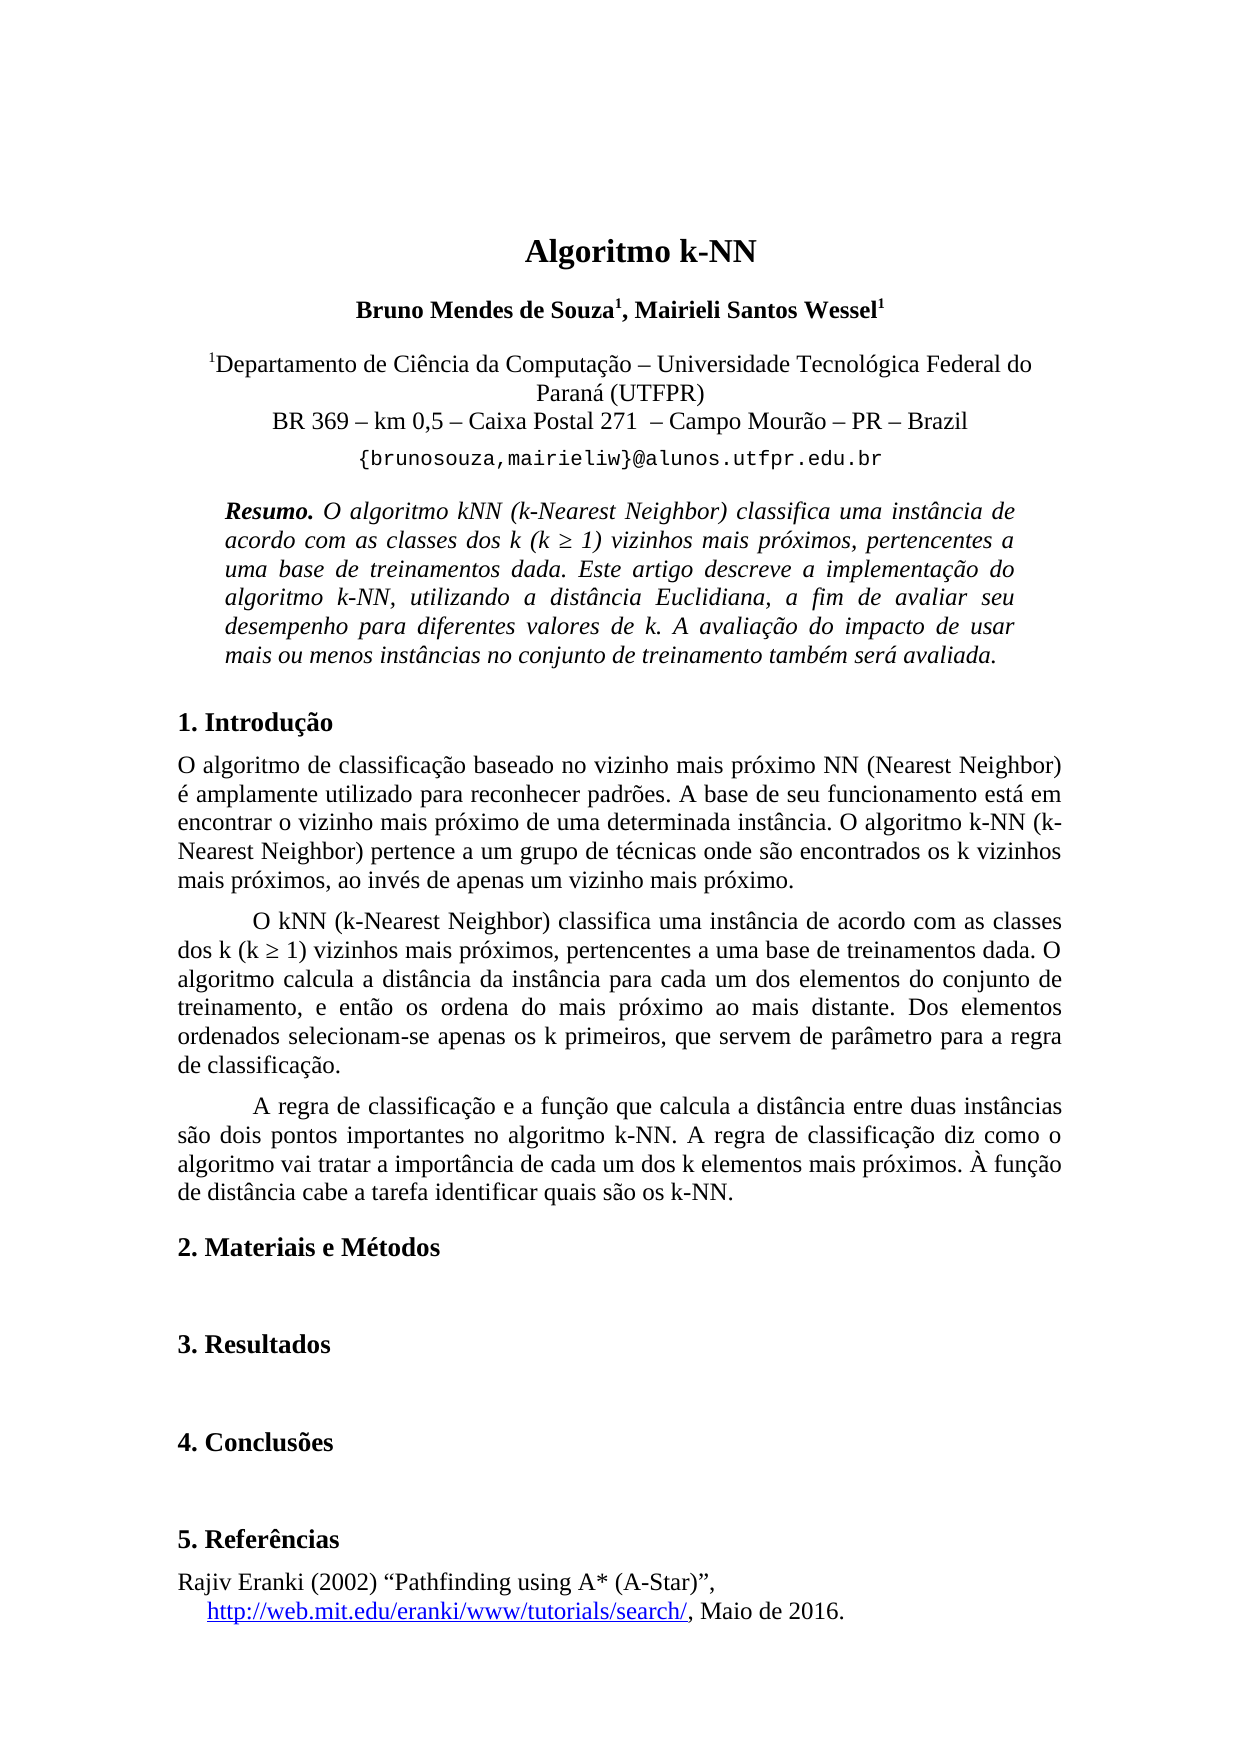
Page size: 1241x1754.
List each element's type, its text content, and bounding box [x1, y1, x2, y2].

text Resumo. O algoritmo kNN (k-Nearest Neighbor) classifica uma instância de acordo com as classes dos k (k ≥ 1) vizinhos mais próximos, pertencentes a uma base de treinamentos dada. Este artigo descreve a implementação do algoritmo k-NN, utilizando a distância Euclidiana, a fim de avaliar seu desempenho para diferentes valores de k. A avaliação do impacto de usar mais ou menos instâncias no conjunto de treinamento também será avaliada. [224, 496, 1016, 669]
subtitle 5. Referências [177, 1523, 1063, 1554]
subtitle 2. Materiais e Métodos [177, 1231, 1063, 1262]
subtitle 4. Conclusões [177, 1426, 1063, 1457]
subtitle 1. Introdução [177, 706, 1063, 737]
text Rajiv Eranki (2002) “Pathfinding using A* (A-Star)”, http://web.mit.edu/eranki/www/tutorials/search/, Maio de 2016. [177, 1567, 1063, 1624]
text 1Departamento de Ciência da Computação – Universidade Tecnológica Federal do Paraná (UTFPR) BR 369 – km 0,5 – Caixa Postal 271 – Campo Mourão – PR – Brazil [177, 349, 1063, 435]
text A regra de classificação e a função que calcula a distância entre duas instâncias são dois pontos importantes no algoritmo k-NN. A regra de classificação diz como o algoritmo vai tratar a importância de cada um dos k elementos mais próximos. À função de distância cabe a tarefa identificar quais são os k-NN. [177, 1091, 1063, 1206]
subtitle 3. Resultados [177, 1328, 1063, 1360]
text O algoritmo de classificação baseado no vizinho mais próximo NN (Nearest Neighbor) é amplamente utilizado para reconhecer padrões. A base de seu funcionamento está em encontrar o vizinho mais próximo de uma determinada instância. O algoritmo k-NN (k-Nearest Neighbor) pertence a um grupo de técnicas onde são encontrados os k vizinhos mais próximos, ao invés de apenas um vizinho mais próximo. [177, 750, 1063, 894]
subtitle Algoritmo k-NN [177, 232, 1063, 270]
text O kNN (k-Nearest Neighbor) classifica uma instância de acordo com as classes dos k (k ≥ 1) vizinhos mais próximos, pertencentes a uma base de treinamentos dada. O algoritmo calcula a distância da instância para cada um dos elementos do conjunto de treinamento, e então os ordena do mais próximo ao mais distante. Dos elementos ordenados selecionam-se apenas os k primeiros, que servem de parâmetro para a regra de classificação. [177, 906, 1063, 1079]
text Bruno Mendes de Souza1, Mairieli Santos Wessel1 [177, 295, 1063, 324]
text {brunosouza,mairieliw}@alunos.utfpr.edu.br [177, 448, 1063, 471]
